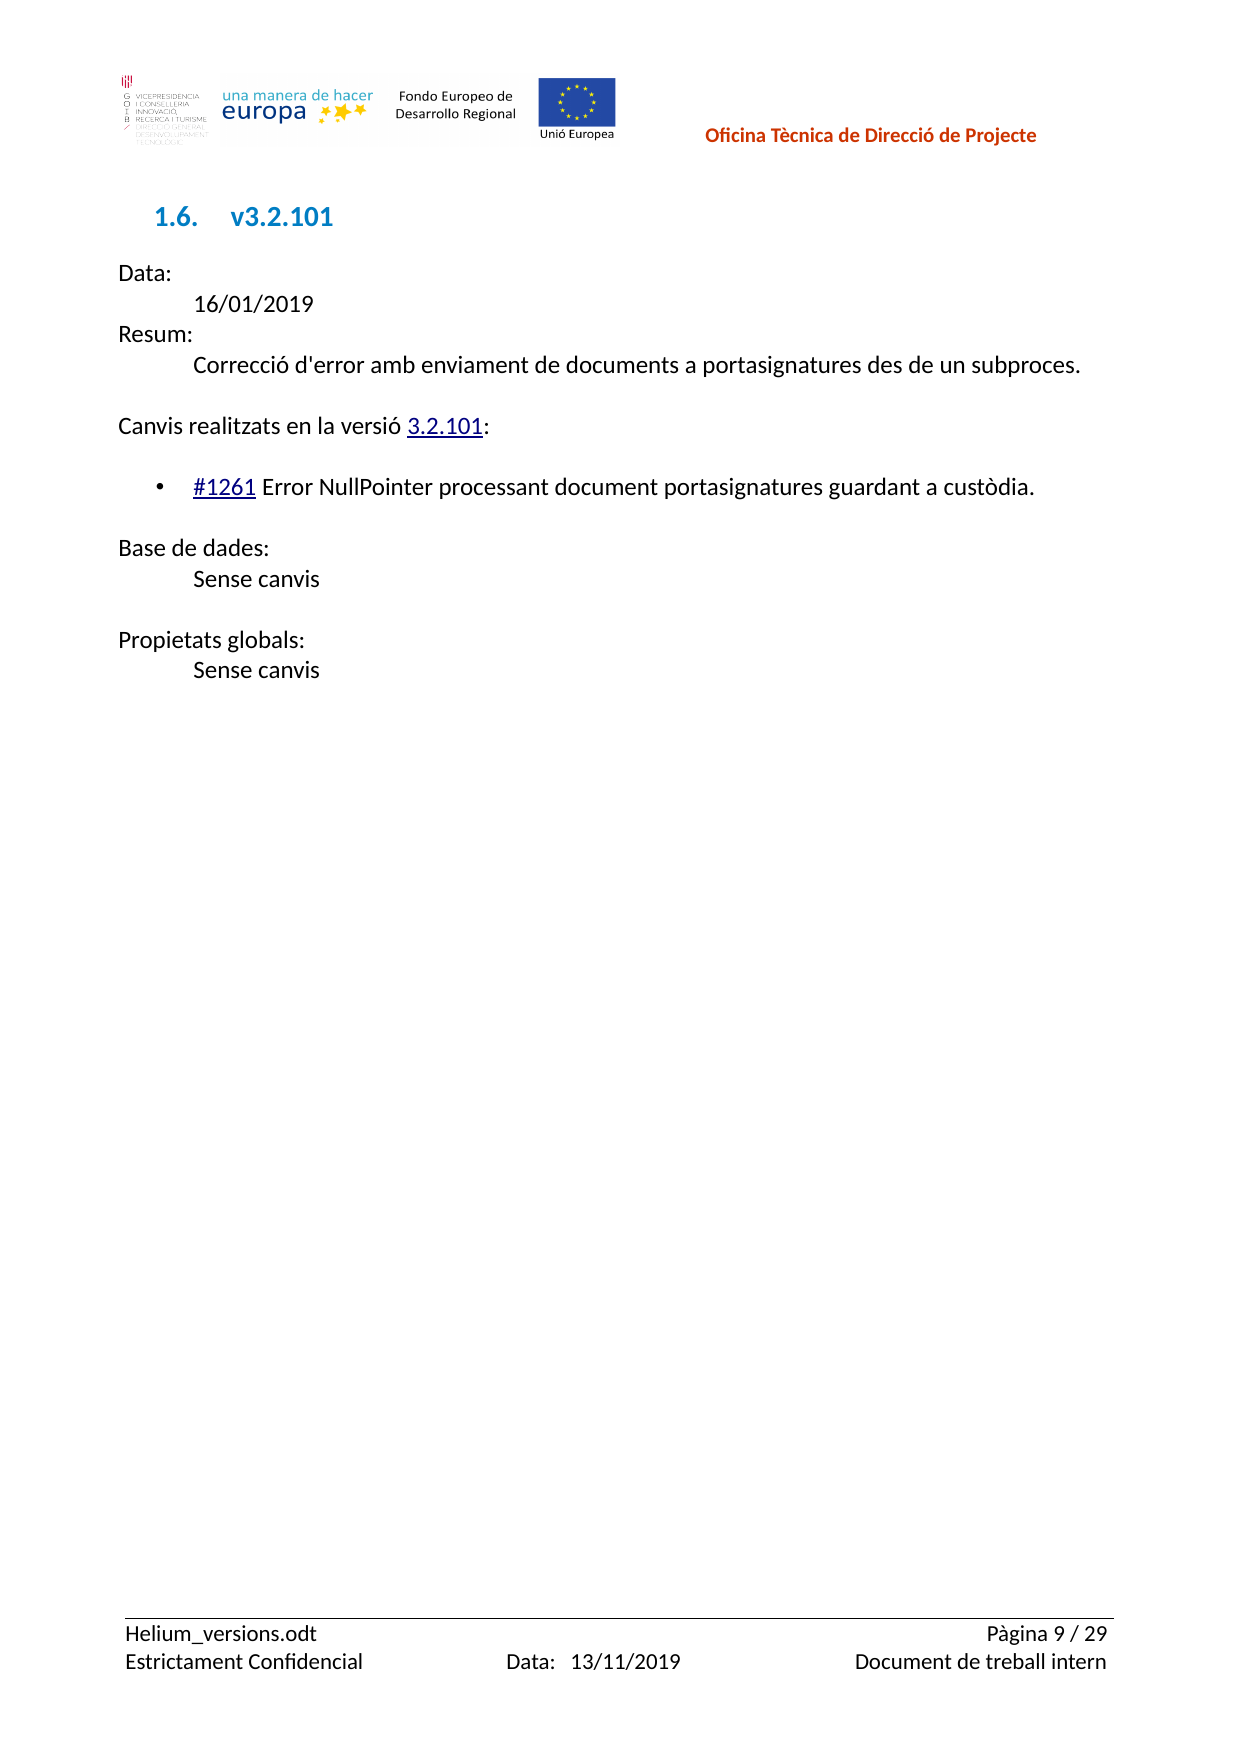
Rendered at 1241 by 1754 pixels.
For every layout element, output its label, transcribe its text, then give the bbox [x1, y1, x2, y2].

text Propietats globals: [118, 624, 1122, 654]
text Data: [118, 258, 1122, 288]
text 16/01/2019 [118, 288, 1122, 319]
text Resum: [118, 319, 1122, 349]
text Sense canvis [118, 563, 1122, 593]
text Canvis realitzats en la versió 3.2.101: [118, 410, 1122, 441]
text Base de dades: [118, 532, 1122, 563]
picture [118, 73, 213, 147]
text Correcció d'error amb enviament de documents a portasignatures des de un subproces. [118, 349, 1122, 380]
subtitle v3.2.101 [153, 198, 1122, 234]
list #1261 Error NullPointer processant document portasignatures guardant a custòdia. [156, 471, 1122, 502]
picture [219, 73, 621, 147]
text Sense canvis [118, 654, 1122, 685]
